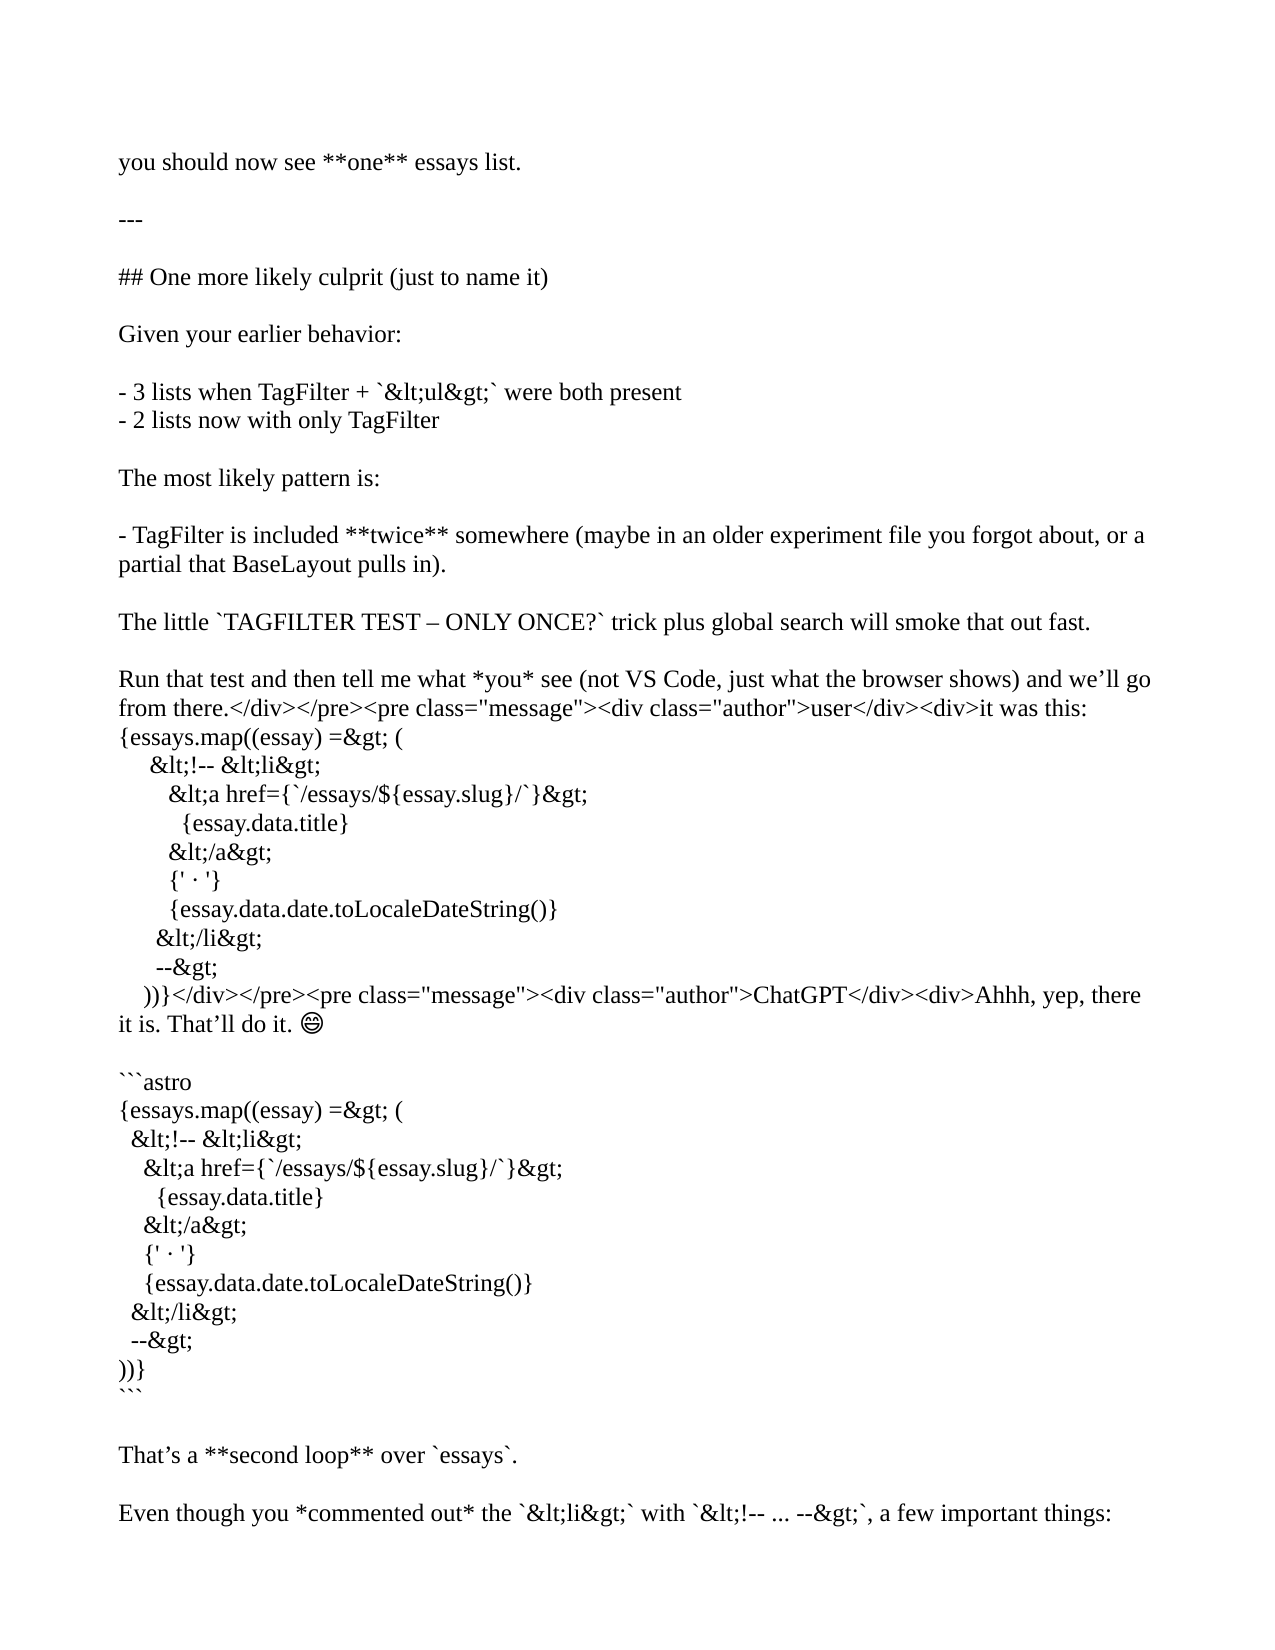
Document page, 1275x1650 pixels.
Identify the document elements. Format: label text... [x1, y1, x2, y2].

text ```astro [118, 1067, 1157, 1096]
text {essay.data.date.toLocaleDateString()} [118, 894, 1157, 923]
text - 3 lists when TagFilter + `&lt;ul&gt;` were both present [118, 377, 1157, 406]
text ## One more likely culprit (just to name it) [118, 262, 1157, 291]
text The most likely pattern is: [118, 463, 1157, 492]
text --- [118, 204, 1157, 233]
text The little `TAGFILTER TEST – ONLY ONCE?` trick plus global search will smoke that out fast. [118, 607, 1157, 636]
text Even though you *commented out* the `&lt;li&gt;` with `&lt;!-- ... --&gt;`, a few important things: [118, 1498, 1157, 1527]
text {' · '} [118, 866, 1157, 894]
text - 2 lists now with only TagFilter [118, 406, 1157, 434]
text ))} [118, 1354, 1157, 1383]
text - TagFilter is included **twice** somewhere (maybe in an older experiment file you forgot about, or a partial that BaseLayout pulls in). [118, 521, 1157, 578]
text you should now see **one** essays list. [118, 147, 1157, 176]
text &lt;!-- &lt;li&gt; [118, 1124, 1157, 1153]
text {essay.data.date.toLocaleDateString()} [118, 1268, 1157, 1297]
text &lt;/a&gt; [118, 1211, 1157, 1239]
text Given your earlier behavior: [118, 319, 1157, 348]
text &lt;a href={`/essays/${essay.slug}/`}&gt; [118, 1153, 1157, 1182]
text &lt;/a&gt; [118, 837, 1157, 866]
text &lt;a href={`/essays/${essay.slug}/`}&gt; [118, 779, 1157, 808]
text That’s a **second loop** over `essays`. [118, 1441, 1157, 1469]
text ))}</div></pre><pre class="message"><div class="author">ChatGPT</div><div>Ahhh, yep, there it is. That’ll do it. 😄 [118, 981, 1157, 1038]
text --&gt; [118, 952, 1157, 981]
text {essays.map((essay) =&gt; ( [118, 1096, 1157, 1124]
text &lt;/li&gt; [118, 923, 1157, 952]
text {essay.data.title} [118, 1182, 1157, 1211]
text {essay.data.title} [118, 808, 1157, 837]
text ``` [118, 1383, 1157, 1412]
text {' · '} [118, 1239, 1157, 1268]
text &lt;!-- &lt;li&gt; [118, 751, 1157, 779]
text &lt;/li&gt; [118, 1297, 1157, 1326]
text Run that test and then tell me what *you* see (not VS Code, just what the browser shows) and we’ll go from there.</div></pre><pre class="message"><div class="author">user</div><div>it was this: {essays.map((essay) =&gt; ( [118, 664, 1157, 751]
text --&gt; [118, 1326, 1157, 1354]
